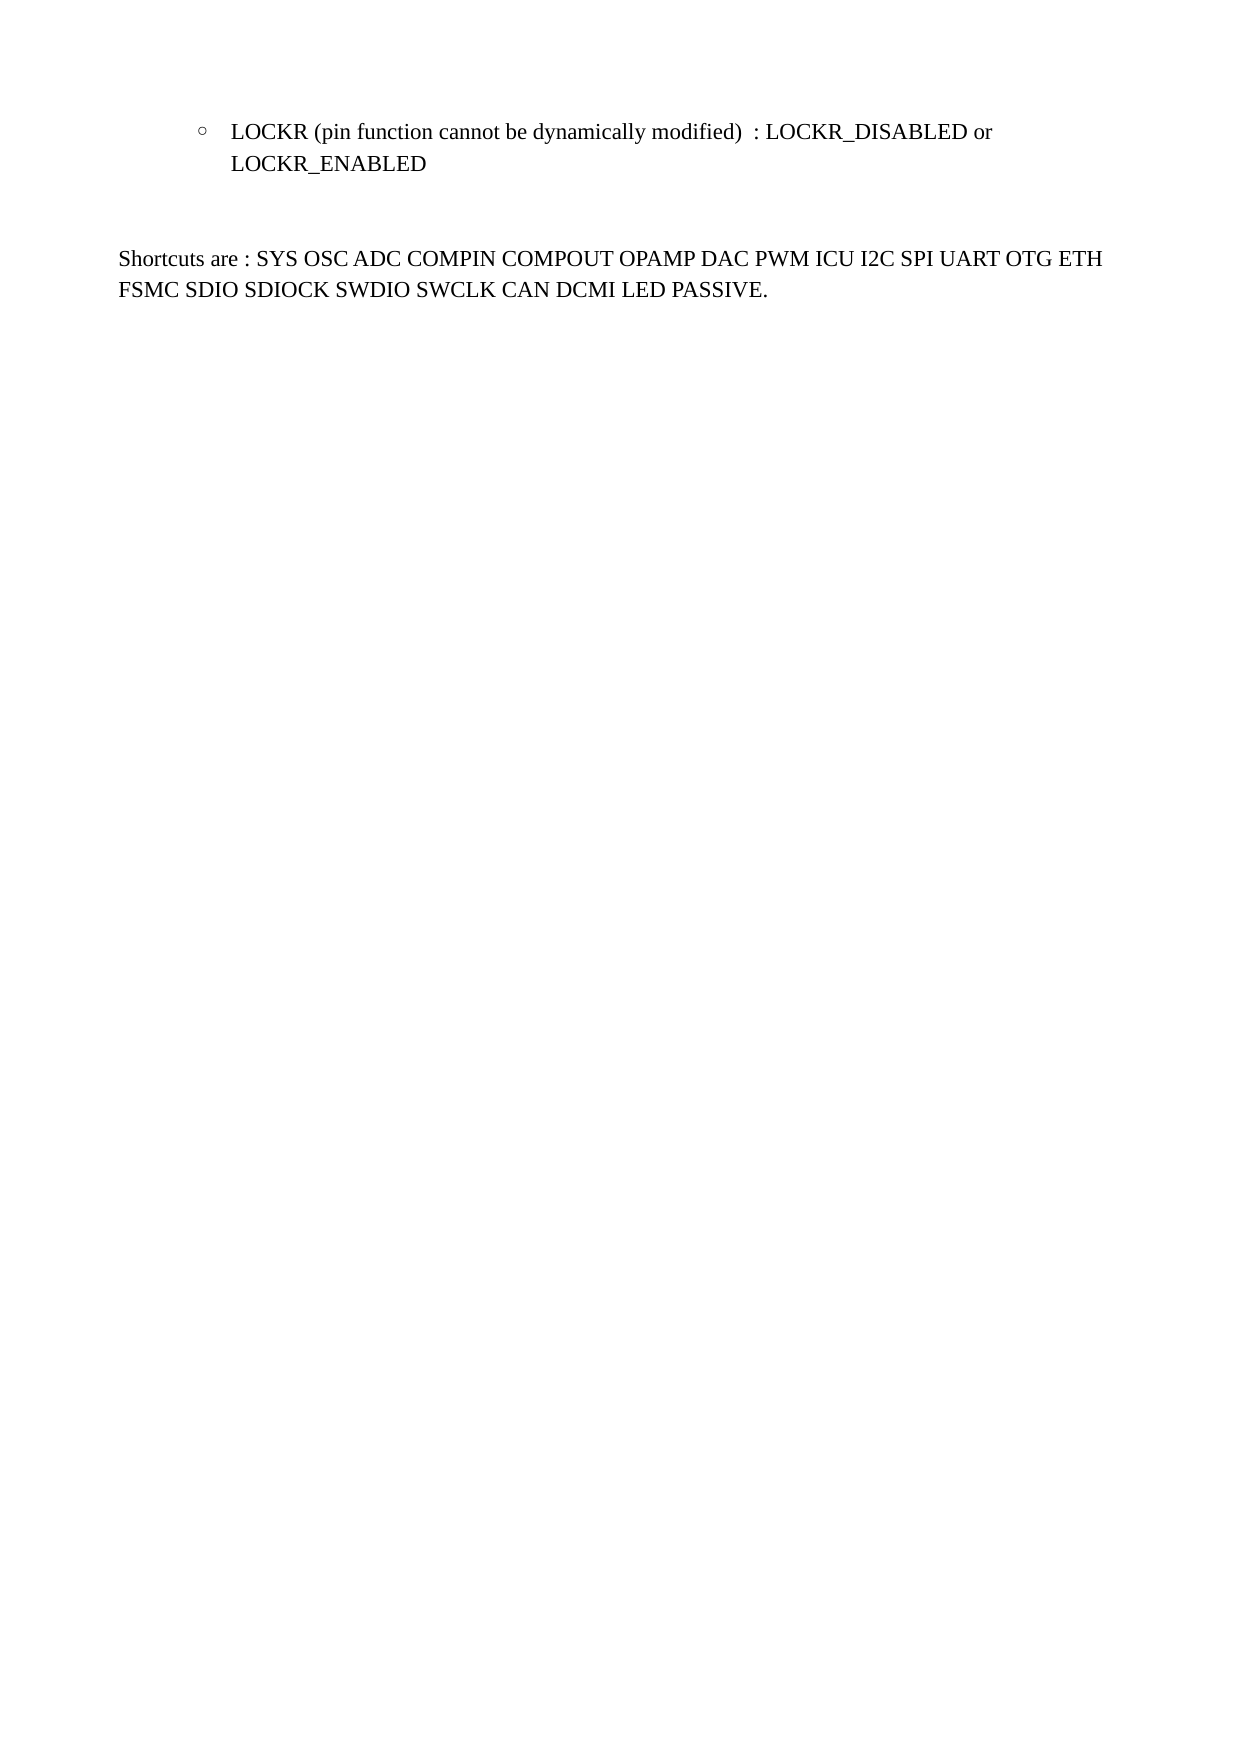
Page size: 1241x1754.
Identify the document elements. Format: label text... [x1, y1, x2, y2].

list LOCKR (pin function cannot be dynamically modified) : LOCKR_DISABLED or LOCKR_ENABLED [193, 118, 1122, 176]
text Shortcuts are : SYS OSC ADC COMPIN COMPOUT OPAMP DAC PWM ICU I2C SPI UART OTG ETH FSMC SDIO SDIOCK SWDIO SWCLK CAN DCMI LED PASSIVE. [118, 245, 1122, 303]
